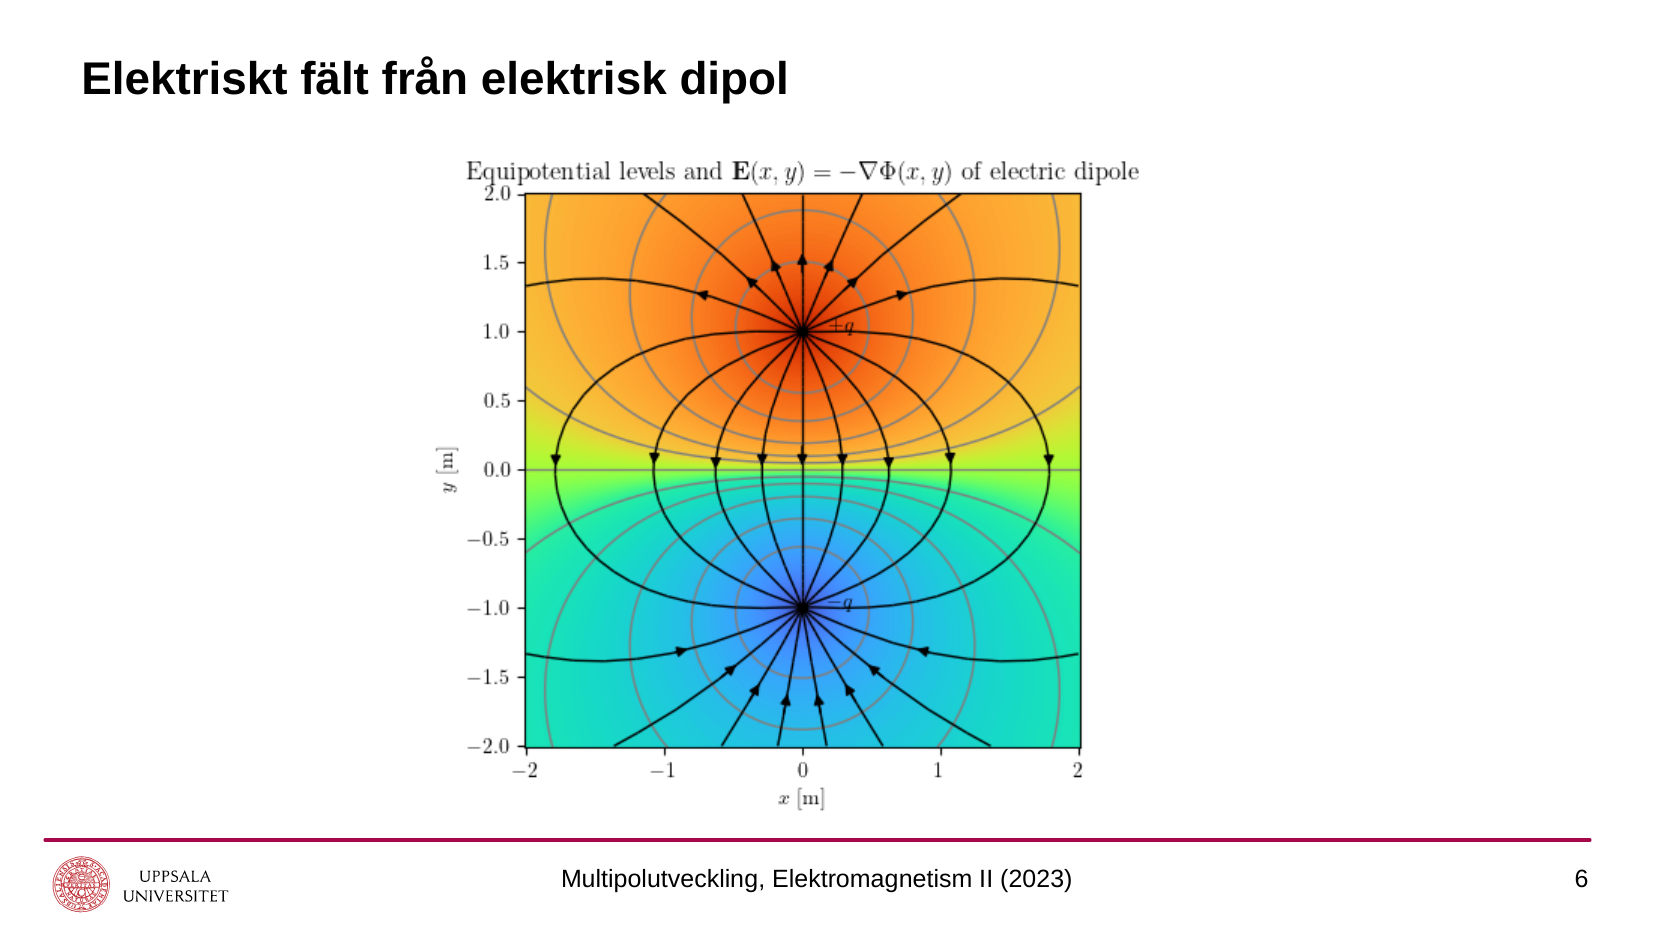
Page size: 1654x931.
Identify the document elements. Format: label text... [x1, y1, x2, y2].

title Elektriskt fält från elektrisk dipol [81, 37, 1570, 121]
picture [310, 106, 1271, 827]
picture [45, 847, 250, 919]
